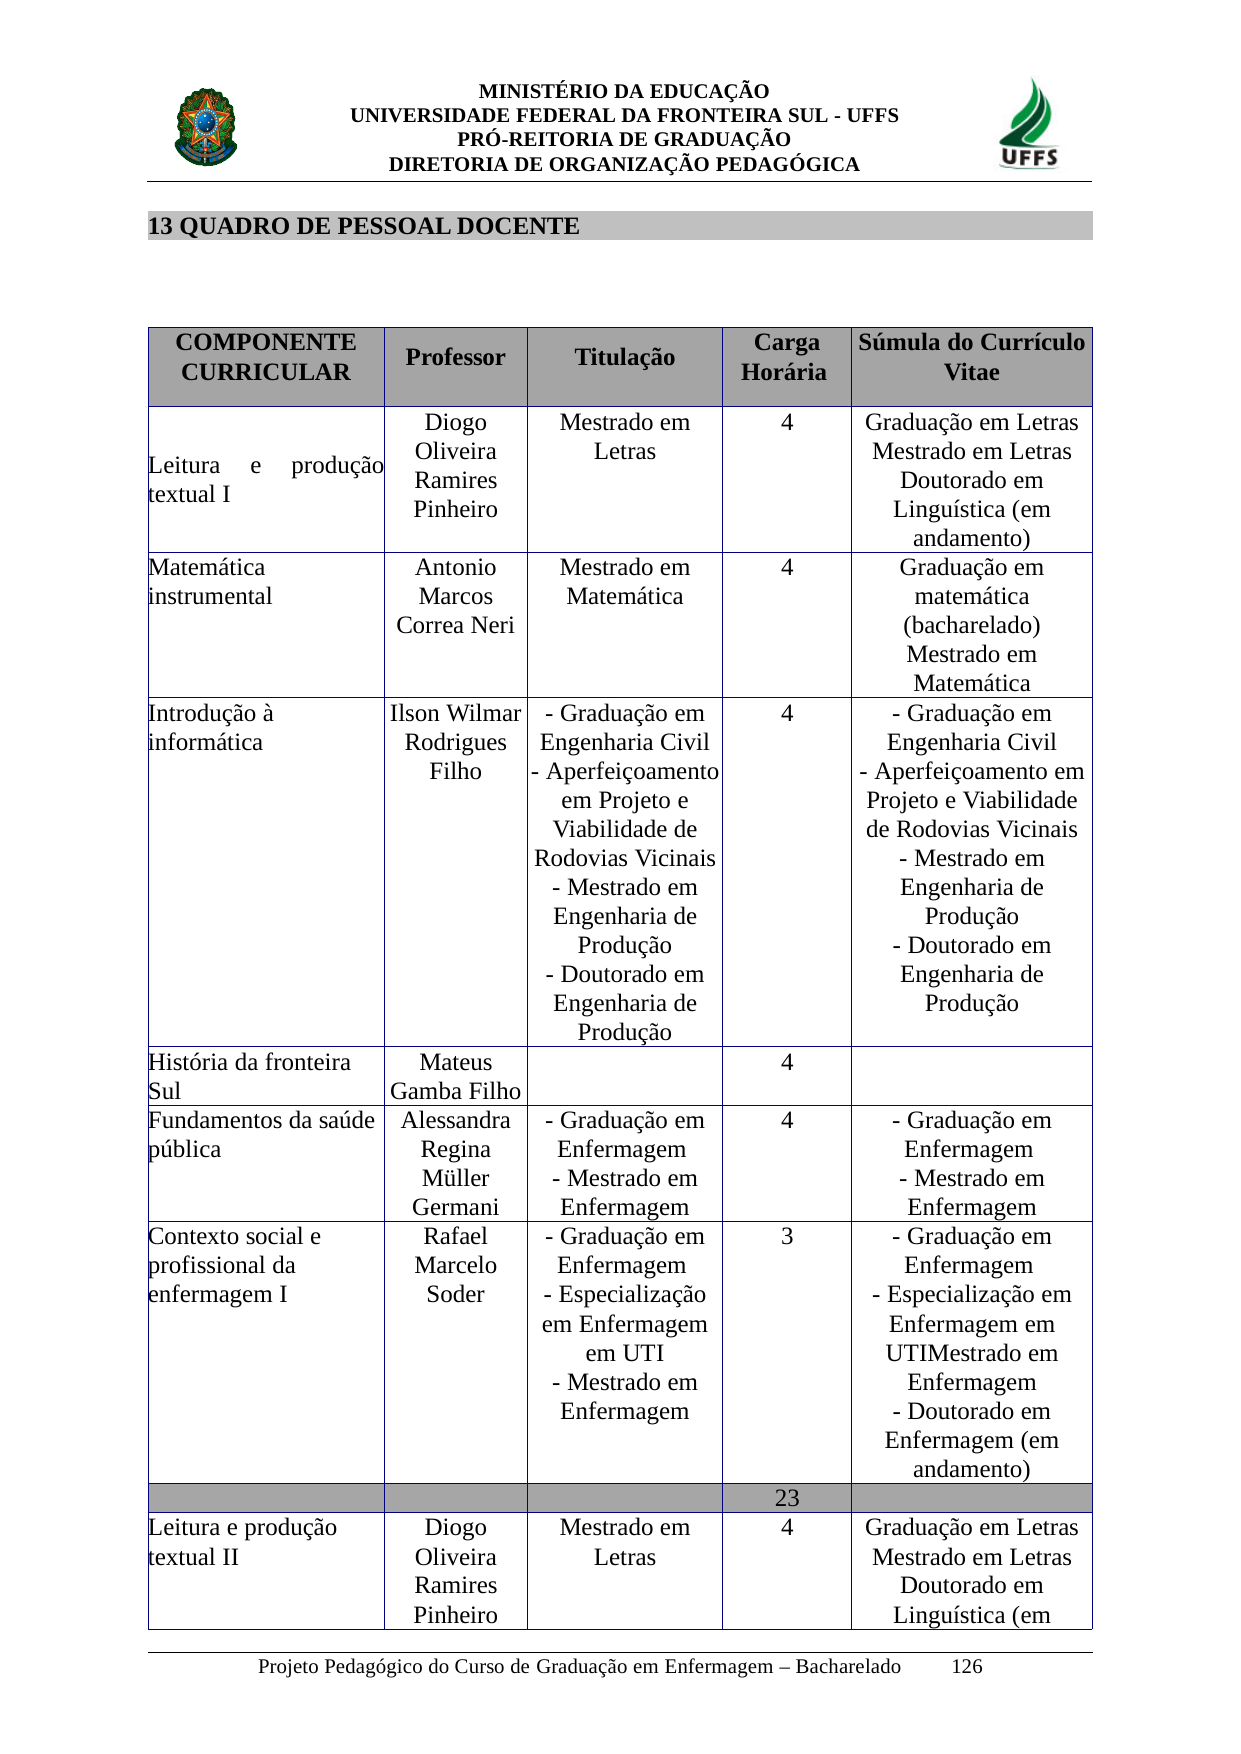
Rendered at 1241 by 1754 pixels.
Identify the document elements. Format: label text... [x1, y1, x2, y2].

table_cell Leitura e produção textual I [149, 407, 384, 552]
table_header Titulação [528, 328, 722, 406]
table_cell [852, 1484, 1092, 1512]
table_cell [528, 1484, 722, 1512]
table_cell Leitura e produção textual II [149, 1513, 384, 1628]
table_header Súmula do Currículo Vitae [852, 328, 1092, 406]
table_cell 4 [723, 1047, 851, 1104]
table_header Professor [385, 328, 527, 406]
table_cell Mestrado em Letras [528, 1513, 722, 1628]
picture [173, 87, 238, 168]
table_cell - Graduação em Enfermagem - Mestrado em Enfermagem [852, 1106, 1092, 1221]
table_cell - Graduação em Enfermagem - Especialização em Enfermagem em UTIMestrado em Enfermagem - Doutorado em Enfermagem (em andamento) [852, 1222, 1092, 1483]
table_cell 4 [723, 1513, 851, 1628]
table_cell Matemática instrumental [149, 553, 384, 697]
table_cell Fundamentos da saúde pública [149, 1106, 384, 1221]
subtitle 13 QUADRO DE PESSOAL DOCENTE [148, 211, 1093, 240]
table_cell Diogo Oliveira Ramires Pinheiro [385, 407, 527, 552]
table_cell Graduação em Letras Mestrado em Letras Doutorado em Linguística (em andamento) [852, 407, 1092, 552]
table_cell História da fronteira Sul [149, 1047, 384, 1104]
table_cell - Graduação em Enfermagem - Especialização em Enfermagem em UTI - Mestrado em Enfermagem [528, 1222, 722, 1483]
table_cell [528, 1047, 722, 1104]
table_cell Rafael Marcelo Soder [385, 1222, 527, 1483]
table_cell Introdução à informática [149, 698, 384, 1046]
table_cell - Graduação em Engenharia Civil - Aperfeiçoamento em Projeto e Viabilidade de Rodovias Vicinais - Mestrado em Engenharia de Produção - Doutorado em Engenharia de Produção [852, 698, 1092, 1046]
table_cell [852, 1047, 1092, 1104]
table_cell 4 [723, 553, 851, 697]
table_header Carga Horária [723, 328, 851, 406]
table_cell Graduação em matemática (bacharelado) Mestrado em Matemática [852, 553, 1092, 697]
table_cell Contexto social e profissional da enfermagem I [149, 1222, 384, 1483]
table_cell 23 [723, 1484, 851, 1512]
table_cell Mestrado em Matemática [528, 553, 722, 697]
table_cell Ilson Wilmar Rodrigues Filho [385, 698, 527, 1046]
table_cell - Graduação em Engenharia Civil - Aperfeiçoamento em Projeto e Viabilidade de Rodovias Vicinais - Mestrado em Engenharia de Produção - Doutorado em Engenharia de Produção [528, 698, 722, 1046]
table_cell Diogo Oliveira Ramires Pinheiro [385, 1513, 527, 1628]
picture [984, 75, 1075, 173]
table_cell - Graduação em Enfermagem - Mestrado em Enfermagem [528, 1106, 722, 1221]
table_cell 4 [723, 407, 851, 552]
table_cell Graduação em Letras Mestrado em Letras Doutorado em Linguística (em [852, 1513, 1092, 1628]
table_cell Mestrado em Letras [528, 407, 722, 552]
table_cell Alessandra Regina Müller Germani [385, 1106, 527, 1221]
table_cell [149, 1484, 384, 1512]
table_header COMPONENTE CURRICULAR [149, 328, 384, 406]
table_cell [385, 1484, 527, 1512]
table_cell Mateus Gamba Filho [385, 1047, 527, 1104]
table_cell 4 [723, 698, 851, 1046]
table_cell 4 [723, 1106, 851, 1221]
table_cell 3 [723, 1222, 851, 1483]
table_cell Antonio Marcos Correa Neri [385, 553, 527, 697]
